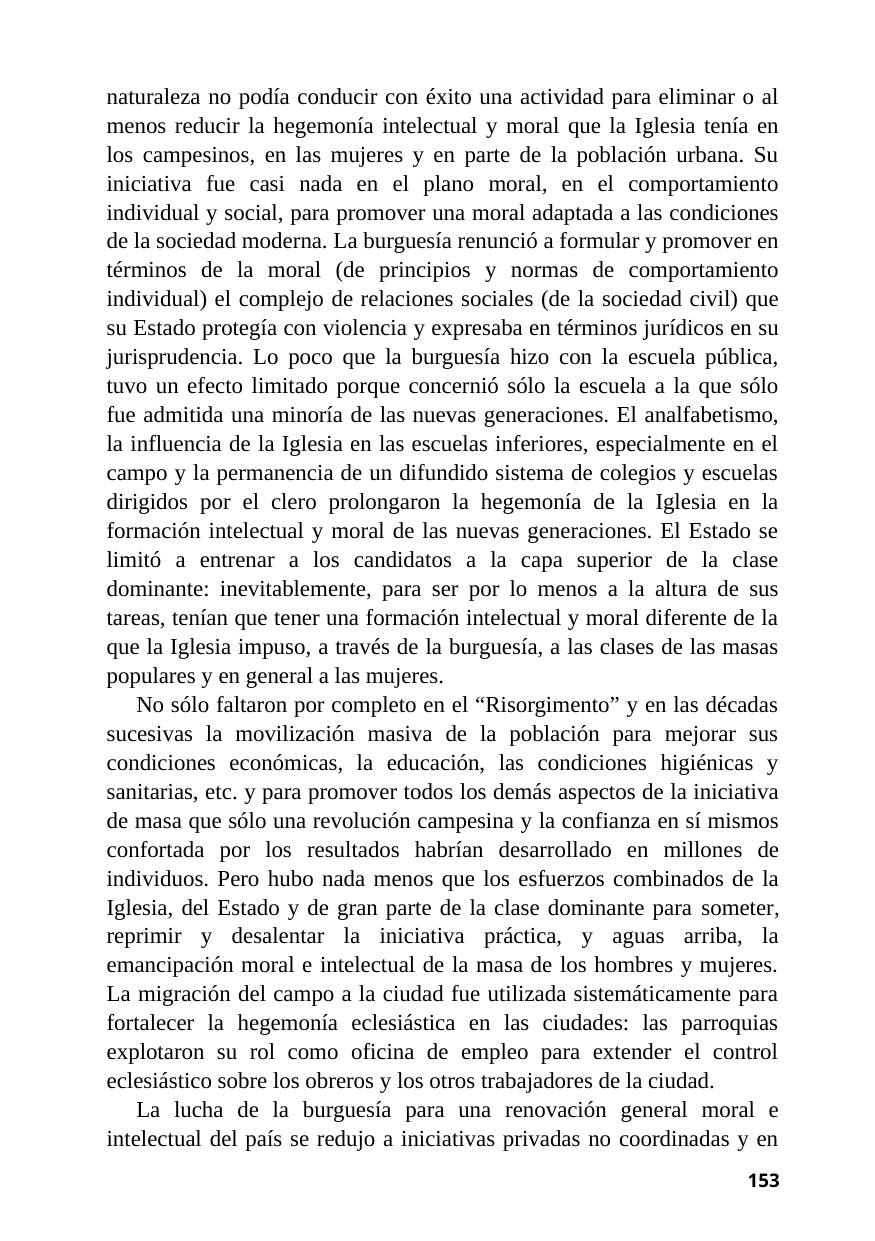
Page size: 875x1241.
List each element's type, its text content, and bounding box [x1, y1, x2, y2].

text naturaleza no podía conducir con éxito una actividad para eliminar o al menos reducir la hegemonía intelectual y moral que la Iglesia tenía en los campesinos, en las mujeres y en parte de la población urbana. Su iniciativa fue casi nada en el plano moral, en el comportamiento individual y social, para promover una moral adaptada a las condiciones de la sociedad moderna. La burguesía renunció a formular y promover en términos de la moral (de principios y normas de comportamiento individual) el complejo de relaciones sociales (de la sociedad civil) que su Estado protegía con violencia y expresaba en términos jurídicos en su jurisprudencia. Lo poco que la burguesía hizo con la escuela pública, tuvo un efecto limitado porque concernió sólo la escuela a la que sólo fue admitida una minoría de las nuevas generaciones. El analfabetismo, la influencia de la Iglesia en las escuelas inferiores, especialmente en el campo y la permanencia de un difundido sistema de colegios y escuelas dirigidos por el clero prolongaron la hegemonía de la Iglesia en la formación intelectual y moral de las nuevas generaciones. El Estado se limitó a entrenar a los candidatos a la capa superior de la clase dominante: inevitablemente, para ser por lo menos a la altura de sus tareas, tenían que tener una formación intelectual y moral diferente de la que la Iglesia impuso, a través de la burguesía, a las clases de las masas populares y en general a las mujeres. [106, 83, 779, 688]
text La lucha de la burguesía para una renovación general moral e intelectual del país se redujo a iniciativas privadas no coordinadas y en [106, 1096, 779, 1152]
text No sólo faltaron por completo en el “Risorgimento” y en las décadas sucesivas la movilización masiva de la población para mejorar sus condiciones económicas, la educación, las condiciones higiénicas y sanitarias, etc. y para promover todos los demás aspectos de la iniciativa de masa que sólo una revolución campesina y la confianza en sí mismos confortada por los resultados habrían desarrollado en millones de individuos. Pero hubo nada menos que los esfuerzos combinados de la Iglesia, del Estado y de gran parte de la clase dominante para someter, reprimir y desalentar la iniciativa práctica, y aguas arriba, la emancipación moral e intelectual de la masa de los hombres y mujeres. La migración del campo a la ciudad fue utilizada sistemáticamente para fortalecer la hegemonía eclesiástica en las ciudades: las parroquias explotaron su rol como oficina de empleo para extender el control eclesiástico sobre los obreros y los otros trabajadores de la ciudad. [106, 691, 779, 1094]
